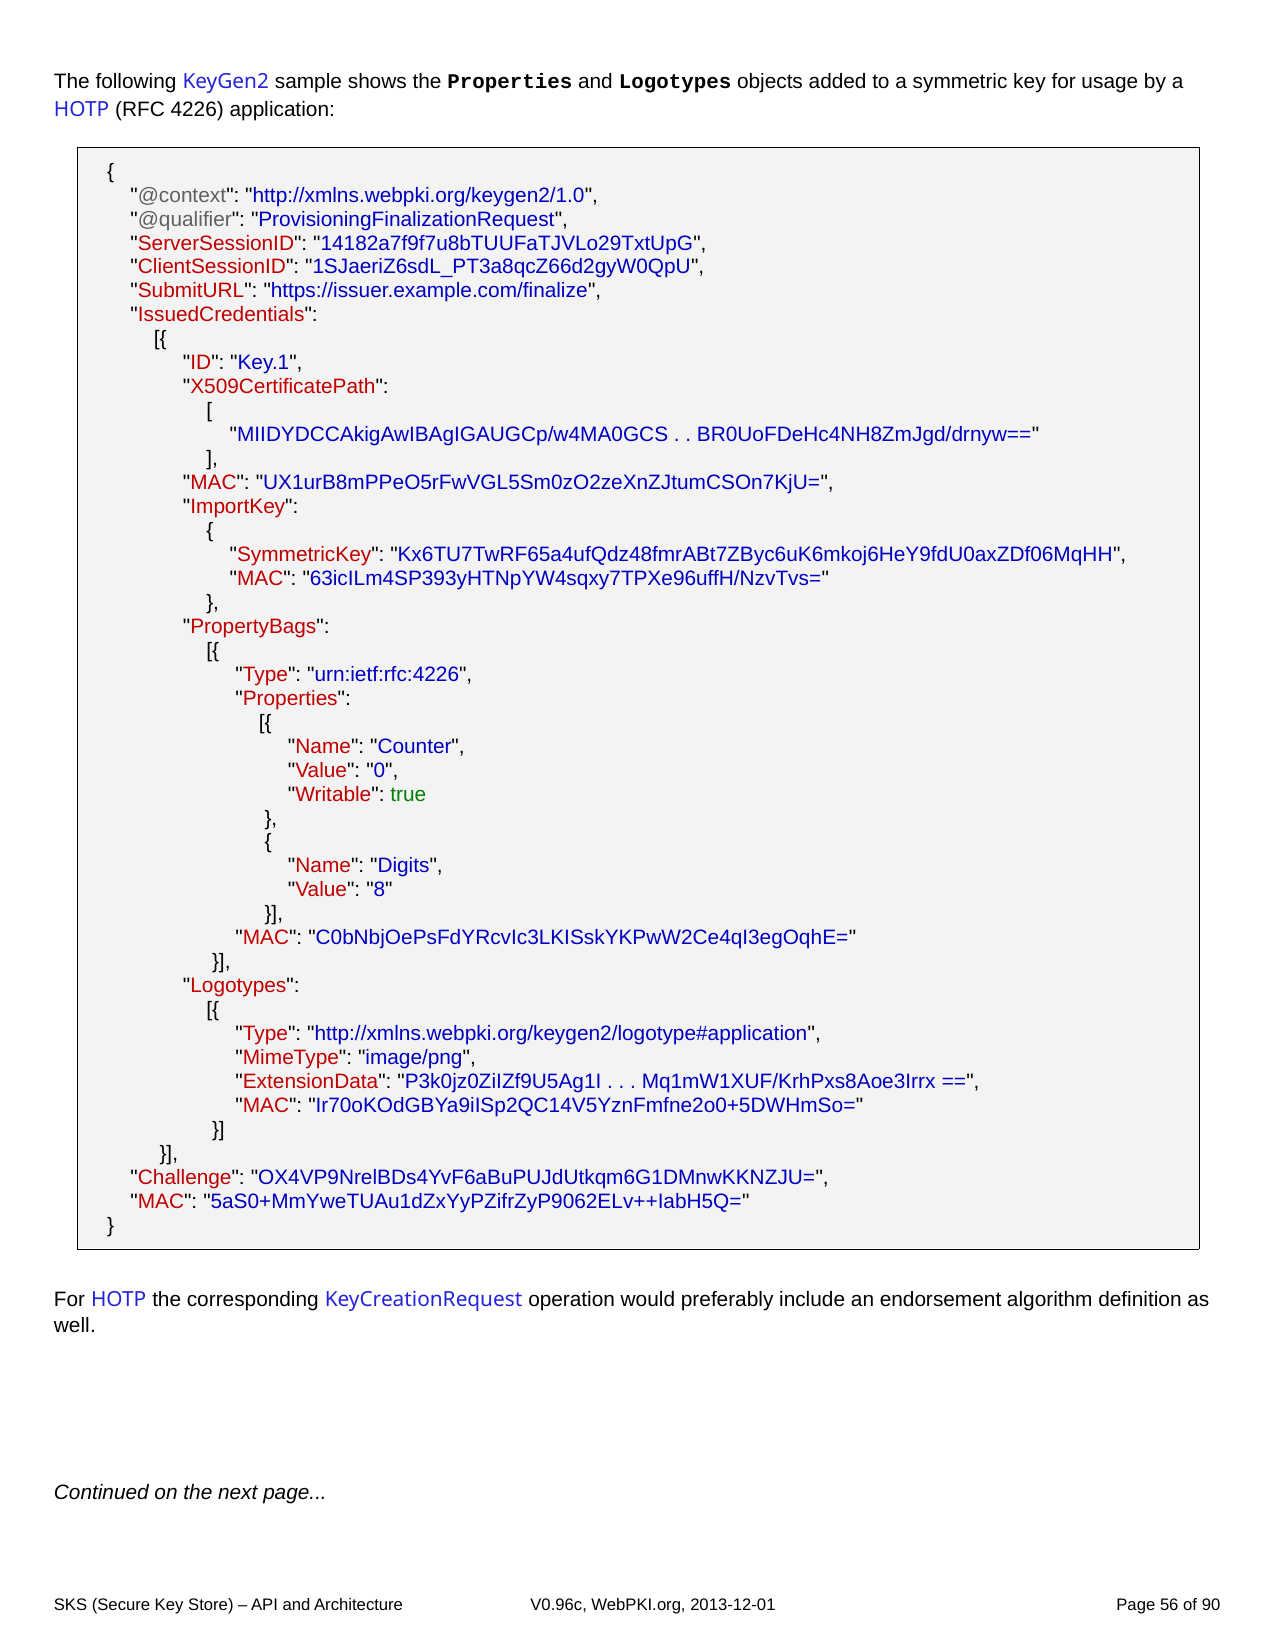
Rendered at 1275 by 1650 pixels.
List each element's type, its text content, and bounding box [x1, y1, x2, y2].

text The following KeyGen2 sample shows the Properties and Logotypes objects added to a symmetric key for usage by a HOTP (RFC 4226) application: [54, 66, 1221, 147]
text Continued on the next page... [54, 1479, 1221, 1503]
table_header { "@context": "http://xmlns.webpki.org/keygen2/1.0", "@qualifier": "ProvisioningFinalizationRequest", "ServerSessionID": "14182a7f9f7u8bTUUFaTJVLo29TxtUpG", "ClientSessionID": "1SJaeriZ6sdL_PT3a8qcZ66d2gyW0QpU", "SubmitURL": "https://issuer.example.com/finalize", "IssuedCredentials": [{ "ID": "Key.1", "X509CertificatePath": [ "MIIDYDCCAkigAwIBAgIGAUGCp/w4MA0GCS . . BR0UoFDeHc4NH8ZmJgd/drnyw==" ], "MAC": "UX1urB8mPPeO5rFwVGL5Sm0zO2zeXnZJtumCSOn7KjU=", "ImportKey": { "SymmetricKey": "Kx6TU7TwRF65a4ufQdz48fmrABt7ZByc6uK6mkoj6HeY9fdU0axZDf06MqHH", "MAC": "63icILm4SP393yHTNpYW4sqxy7TPXe96uffH/NzvTvs=" }, "PropertyBags": [{ "Type": "urn:ietf:rfc:4226", "Properties": [{ "Name": "Counter", "Value": "0", "Writable": true }, { "Name": "Digits", "Value": "8" }], "MAC": "C0bNbjOePsFdYRcvIc3LKISskYKPwW2Ce4qI3egOqhE=" }], "Logotypes": [{ "Type": "http://xmlns.webpki.org/keygen2/logotype#application", "MimeType": "image/png", "ExtensionData": "P3k0jz0ZiIZf9U5Ag1I . . . Mq1mW1XUF/KrhPxs8Aoe3Irrx ==", "MAC": "Ir70oKOdGBYa9iISp2QC14V5YznFmfne2o0+5DWHmSo=" }] }], "Challenge": "OX4VP9NrelBDs4YvF6aBuPUJdUtkqm6G1DMnwKKNZJU=", "MAC": "5aS0+MmYweTUAu1dZxYyPZifrZyP9062ELv++IabH5Q=" } [78, 148, 1199, 1248]
text For HOTP the corresponding KeyCreationRequest operation would preferably include an endorsement algorithm definition as well. [54, 1284, 1221, 1337]
